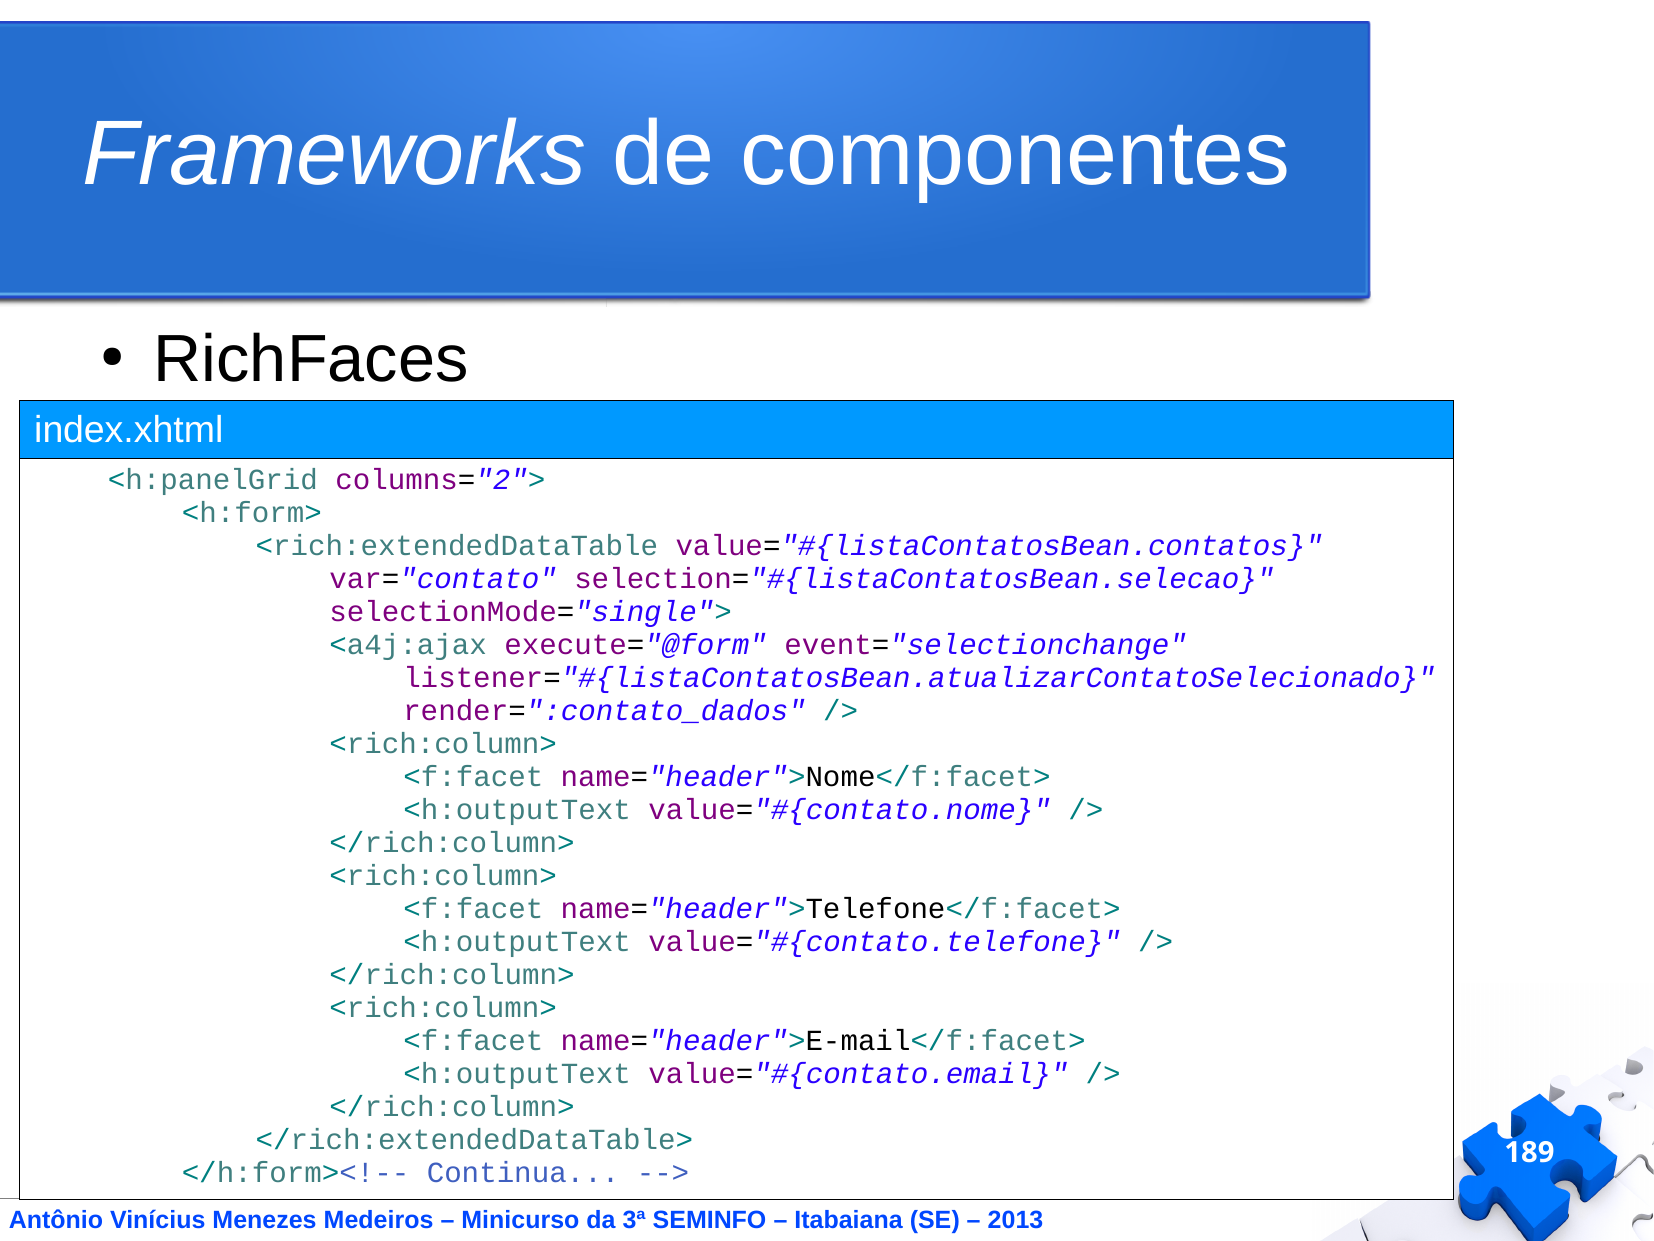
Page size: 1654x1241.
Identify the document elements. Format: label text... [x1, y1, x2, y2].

title Frameworks de componentes [82, 49, 1323, 257]
table_cell <h:panelGrid columns="2"> <h:form> <rich:extendedDataTable value="#{listaContatosBean.contatos}" var="contato" selection="#{listaContatosBean.selecao}" selectionMode="single"> <a4j:ajax execute="@form" event="selectionchange" listener="#{listaContatosBean.atualizarContatoSelecionado}" render=":contato_dados" /> <rich:column> <f:facet name="header">Nome</f:facet> <h:outputText value="#{contato.nome}" /> </rich:column> <rich:column> <f:facet name="header">Telefone</f:facet> <h:outputText value="#{contato.telefone}" /> </rich:column> <rich:column> <f:facet name="header">E-mail</f:facet> <h:outputText value="#{contato.email}" /> </rich:column> </rich:extendedDataTable> </h:form><!-- Continua... --> [20, 459, 1453, 1199]
list RichFaces [82, 320, 1356, 400]
table_header index.xhtml [20, 401, 1453, 458]
picture [0, 21, 1375, 307]
picture [1311, 983, 1654, 1241]
